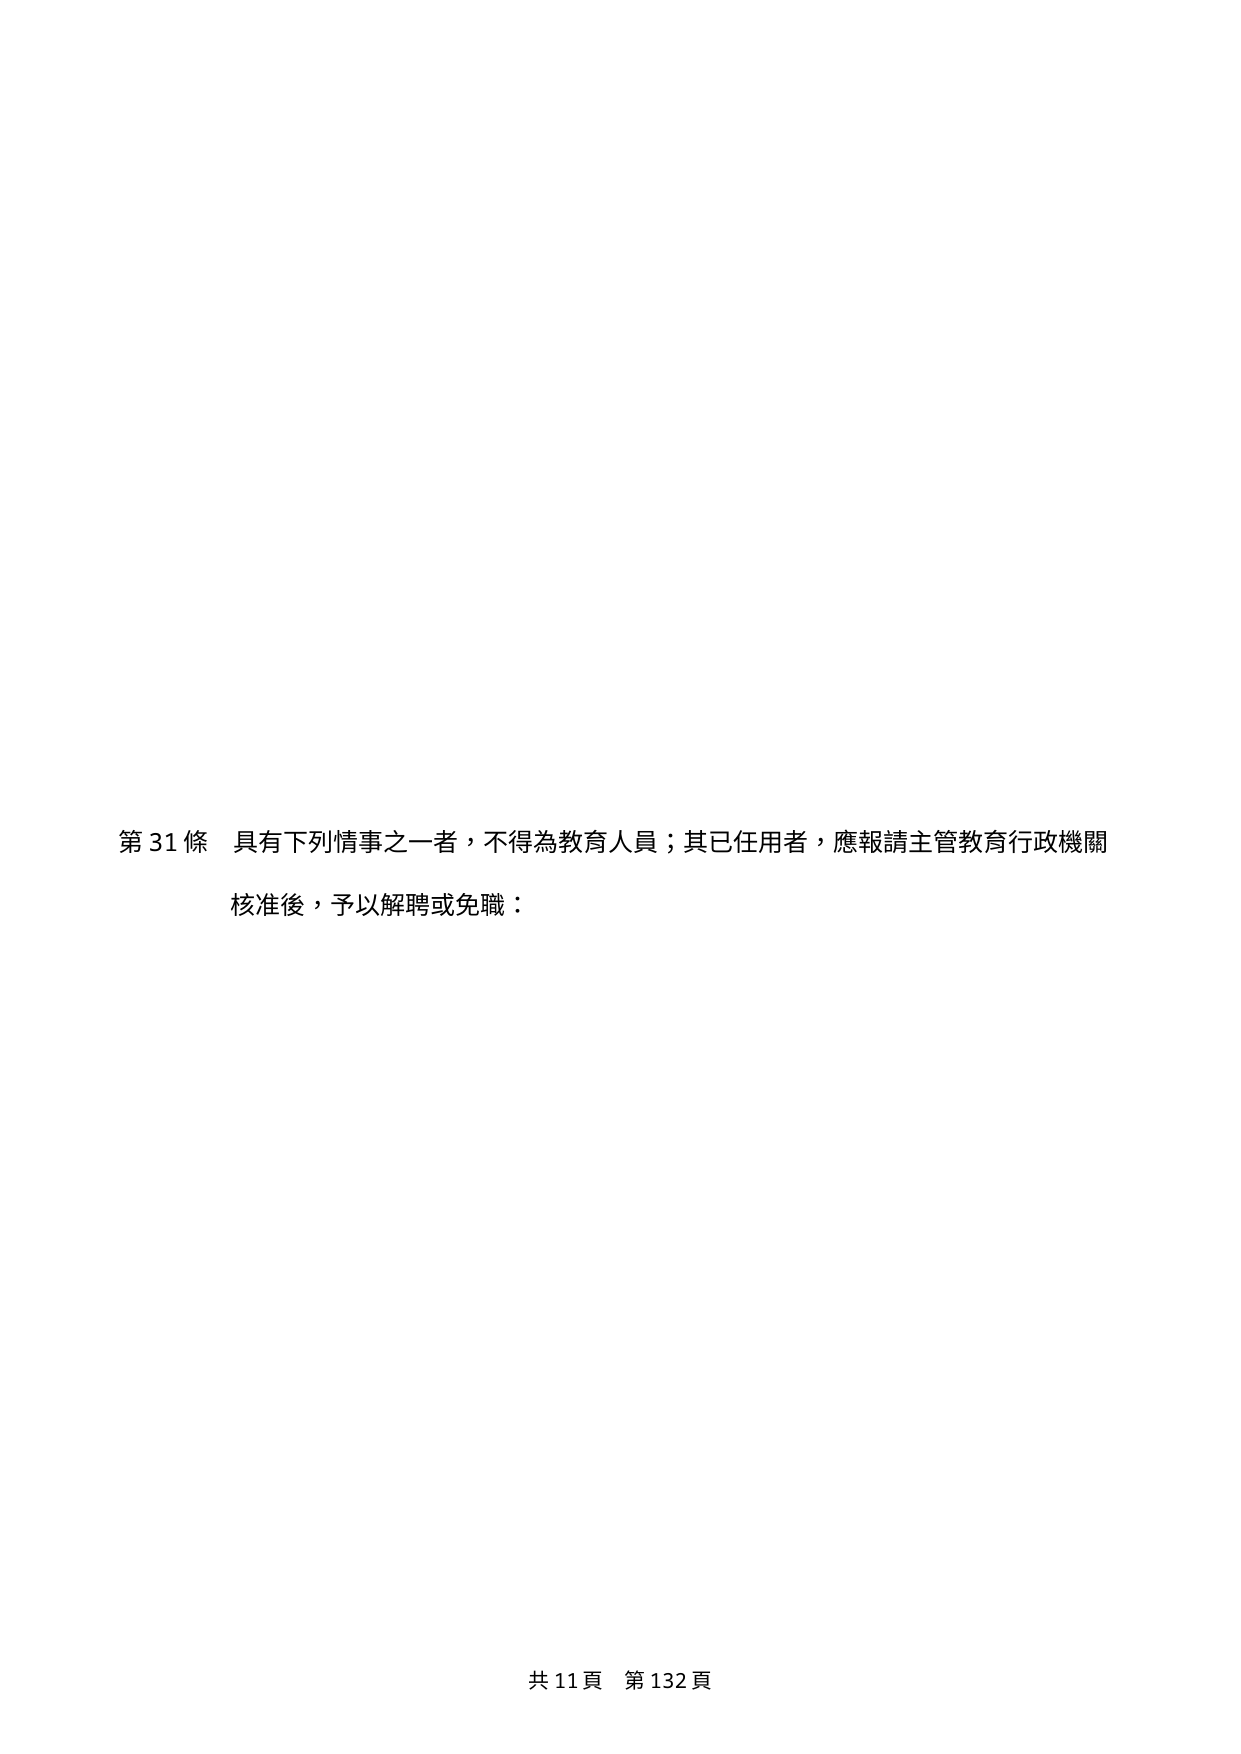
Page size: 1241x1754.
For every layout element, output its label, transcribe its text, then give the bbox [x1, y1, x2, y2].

text 第31條 具有下列情事之一者，不得為教育人員；其已任用者，應報請主管教育行政機關核准後，予以解聘或免職： [118, 799, 1122, 924]
